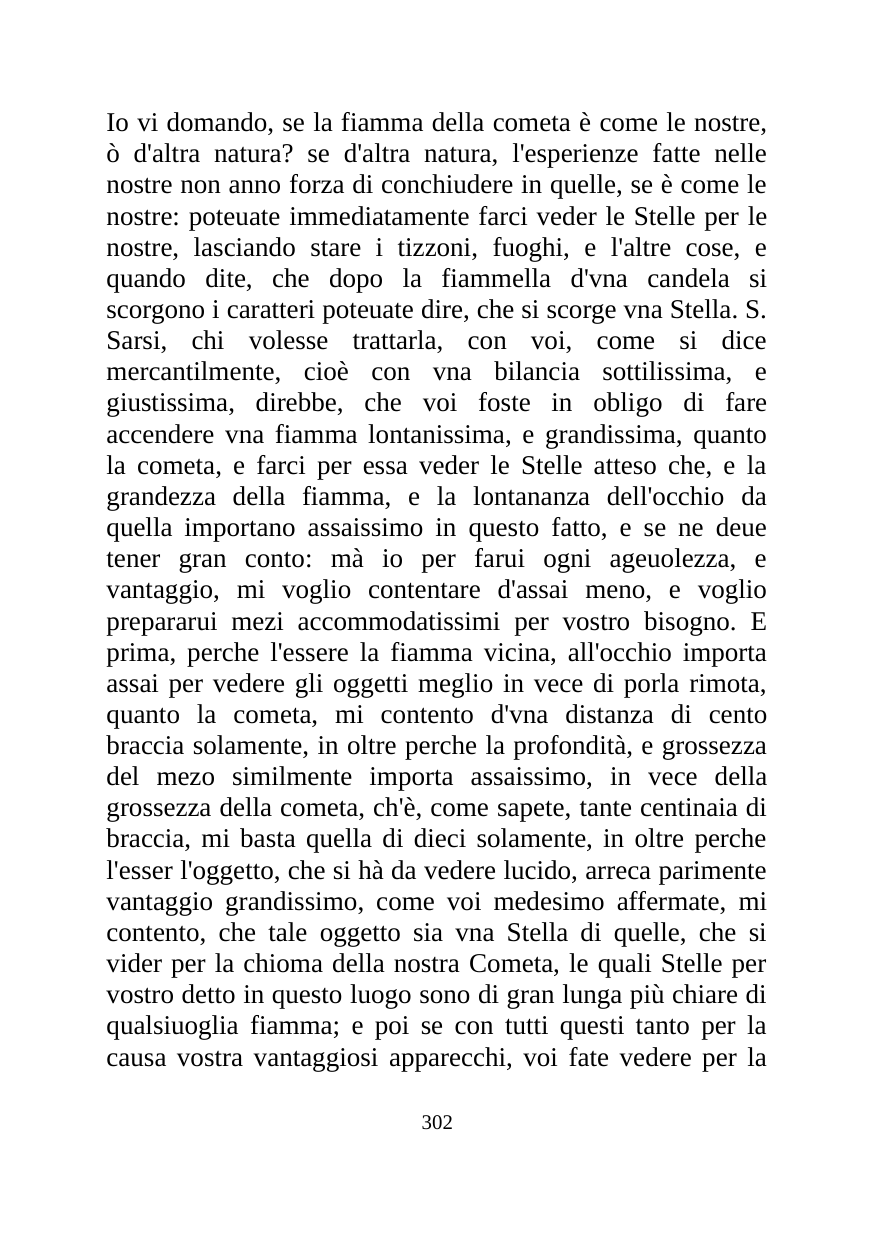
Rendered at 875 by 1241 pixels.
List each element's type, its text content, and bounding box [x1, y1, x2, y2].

text Io vi domando, se la fiamma della cometa è come le nostre, ò d'altra natura? se d'altra natura, l'esperienze fatte nelle nostre non anno forza di conchiudere in quelle, se è come le nostre: poteuate immediatamente farci veder le Stelle per le nostre, lasciando stare i tizzoni, fuoghi, e l'altre cose, e quando dite, che dopo la fiammella d'vna candela si scorgono i caratteri poteuate dire, che si scorge vna Stella. S. Sarsi, chi volesse trattarla, con voi, come si dice mercantilmente, cioè con vna bilancia sottilissima, e giustissima, direbbe, che voi foste in obligo di fare accendere vna fiamma lontanissima, e grandissima, quanto la cometa, e farci per essa veder le Stelle atteso che, e la grandezza della fiamma, e la lontananza dell'occhio da quella importano assaissimo in questo fatto, e se ne deue tener gran conto: mà io per farui ogni ageuolezza, e vantaggio, mi voglio contentare d'assai meno, e voglio prepararui mezi accommodatissimi per vostro bisogno. E prima, perche l'essere la fiamma vicina, all'occhio importa assai per vedere gli oggetti meglio in vece di porla rimota, quanto la cometa, mi contento d'vna distanza di cento braccia solamente, in oltre perche la profondità, e grossezza del mezo similmente importa assaissimo, in vece della grossezza della cometa, ch'è, come sapete, tante centinaia di braccia, mi basta quella di dieci solamente, in oltre perche l'esser l'oggetto, che si hà da vedere lucido, arreca parimente vantaggio grandissimo, come voi medesimo affermate, mi contento, che tale oggetto sia vna Stella di quelle, che si vider per la chioma della nostra Cometa, le quali Stelle per vostro detto in questo luogo sono di gran lunga più chiare di qualsiuoglia fiamma; e poi se con tutti questi tanto per la causa vostra vantaggiosi apparecchi, voi fate vedere per la [106, 106, 768, 1072]
